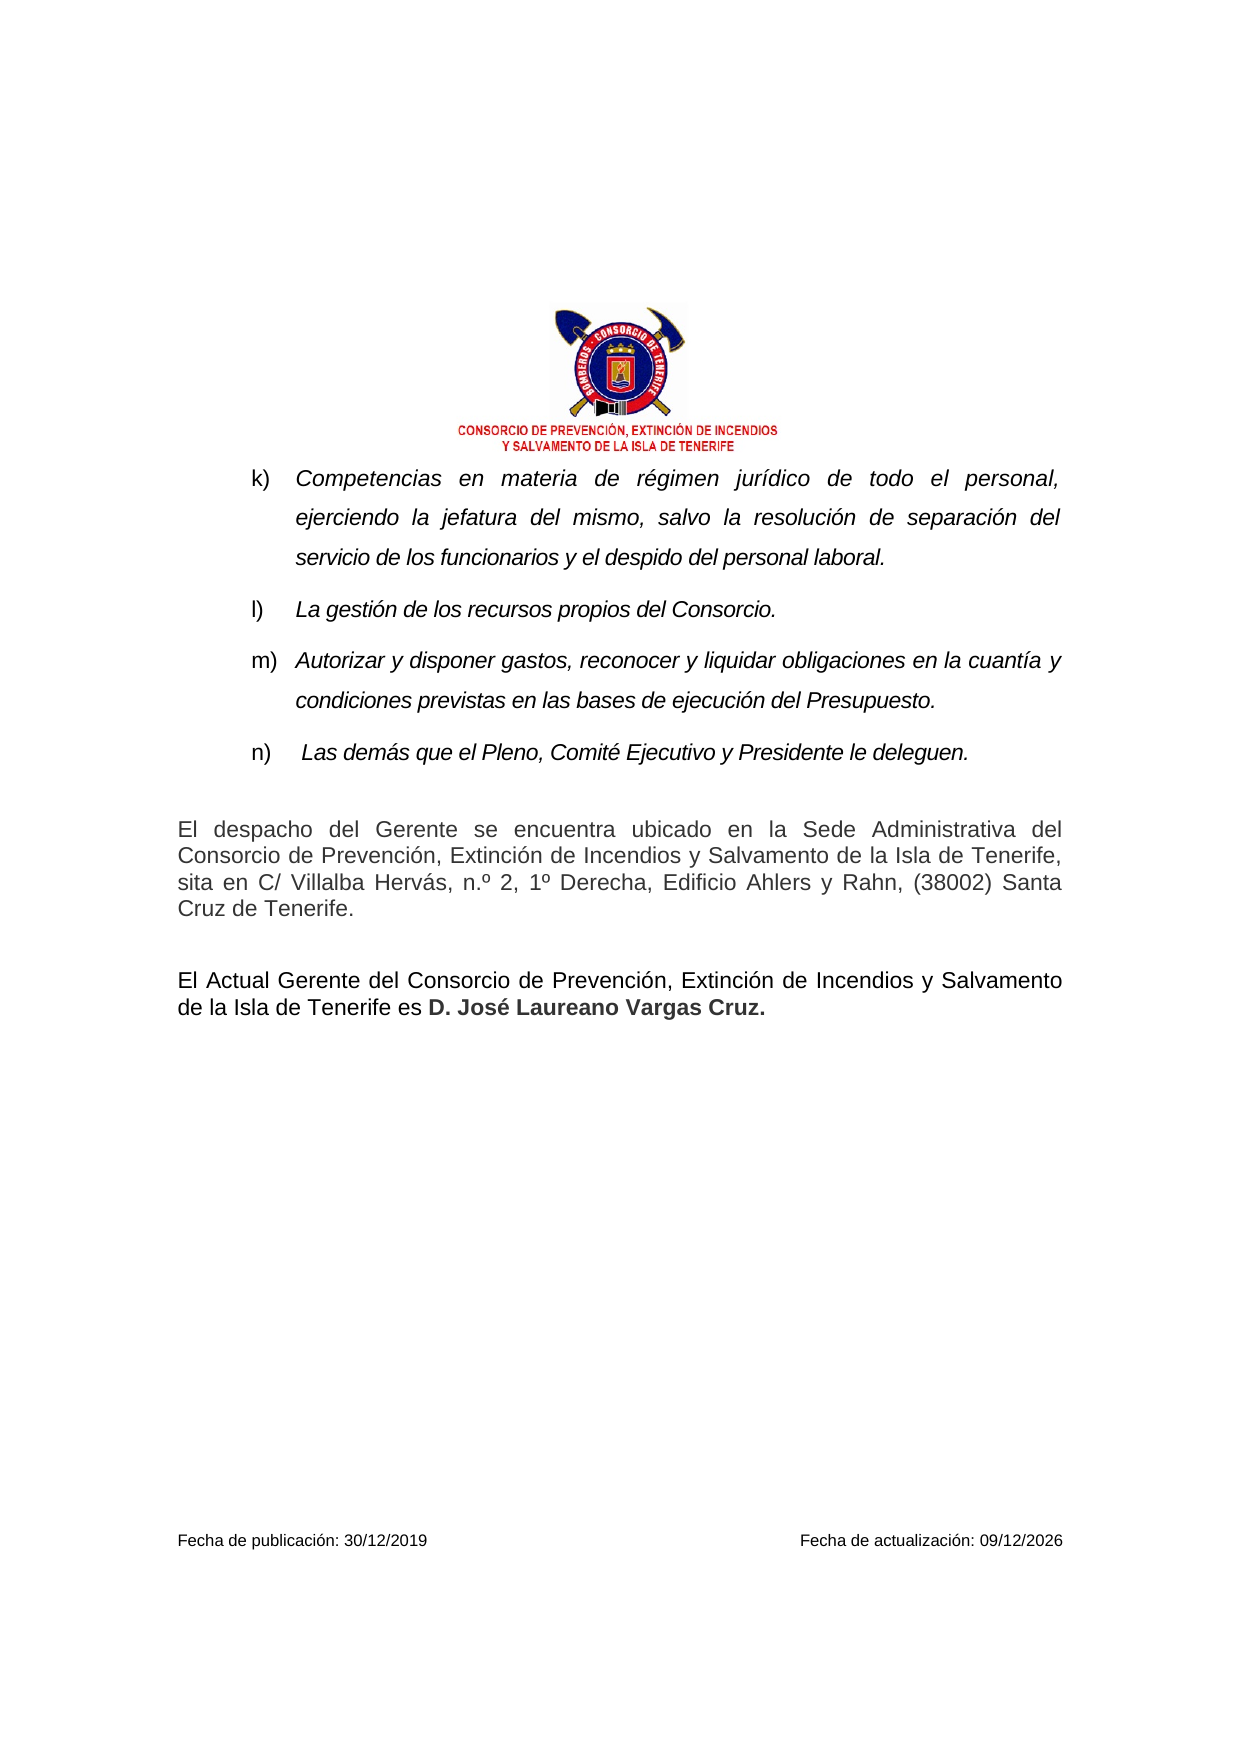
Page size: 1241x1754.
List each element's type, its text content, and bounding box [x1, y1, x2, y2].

list La gestión de los recursos propios del Consorcio. [251, 596, 1063, 622]
text El Actual Gerente del Consorcio de Prevención, Extinción de Incendios y Salvamento de la Isla de Tenerife es D. José Laureano Vargas Cruz. [177, 967, 1063, 1020]
text El despacho del Gerente se encuentra ubicado en la Sede Administrativa del Consorcio de Prevención, Extinción de Incendios y Salvamento de la Isla de Tenerife, sita en C/ Villalba Hervás, n.º 2, 1º Derecha, Edificio Ahlers y Rahn, (38002) Santa Cruz de Tenerife. [177, 816, 1063, 921]
list Competencias en materia de régimen jurídico de todo el personal, ejerciendo la jefatura del mismo, salvo la resolución de separación del servicio de los funcionarios y el despido del personal laboral. [251, 464, 1063, 570]
list Autorizar y disponer gastos, reconocer y liquidar obligaciones en la cuantía y condiciones previstas en las bases de ejecución del Presupuesto. [251, 647, 1063, 713]
list Las demás que el Pleno, Comité Ejecutivo y Presidente le deleguen. [251, 739, 1063, 765]
